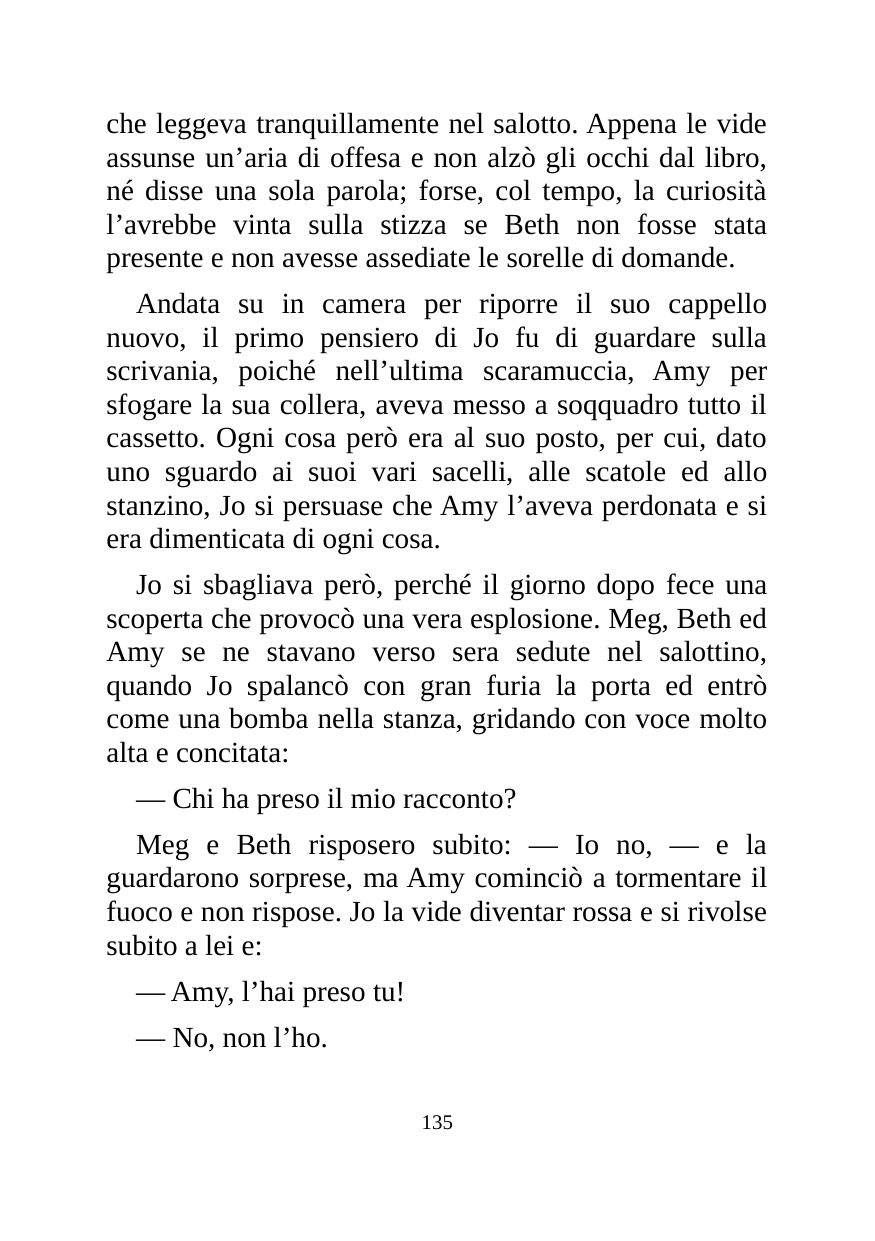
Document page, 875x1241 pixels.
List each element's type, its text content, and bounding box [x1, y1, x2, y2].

text Andata su in camera per riporre il suo cappello nuovo, il primo pensiero di Jo fu di guardare sulla scrivania, poiché nell’ultima scaramuccia, Amy per sfogare la sua collera, aveva messo a soqquadro tutto il cassetto. Ogni cosa però era al suo posto, per cui, dato uno sguardo ai suoi vari sacelli, alle scatole ed allo stanzino, Jo si persuase che Amy l’aveva perdonata e si era dimenticata di ogni cosa. [106, 286, 768, 555]
text — Amy, l’hai preso tu! [106, 974, 768, 1007]
text che leggeva tranquillamente nel salotto. Appena le vide assunse un’aria di offesa e non alzò gli occhi dal libro, né disse una sola parola; forse, col tempo, la curiosità l’avrebbe vinta sulla stizza se Beth non fosse stata presente e non avesse assediate le sorelle di domande. [106, 106, 768, 274]
text Meg e Beth risposero subito: — Io no, — e la guardarono sorprese, ma Amy cominciò a tormentare il fuoco e non rispose. Jo la vide diventar rossa e si rivolse subito a lei e: [106, 827, 768, 961]
text Jo si sbagliava però, perché il giorno dopo fece una scoperta che provocò una vera esplosione. Meg, Beth ed Amy se ne stavano verso sera sedute nel salottino, quando Jo spalancò con gran furia la porta ed entrò come una bomba nella stanza, gridando con voce molto alta e concitata: [106, 567, 768, 768]
text — No, non l’ho. [106, 1020, 768, 1053]
text — Chi ha preso il mio racconto? [106, 781, 768, 814]
